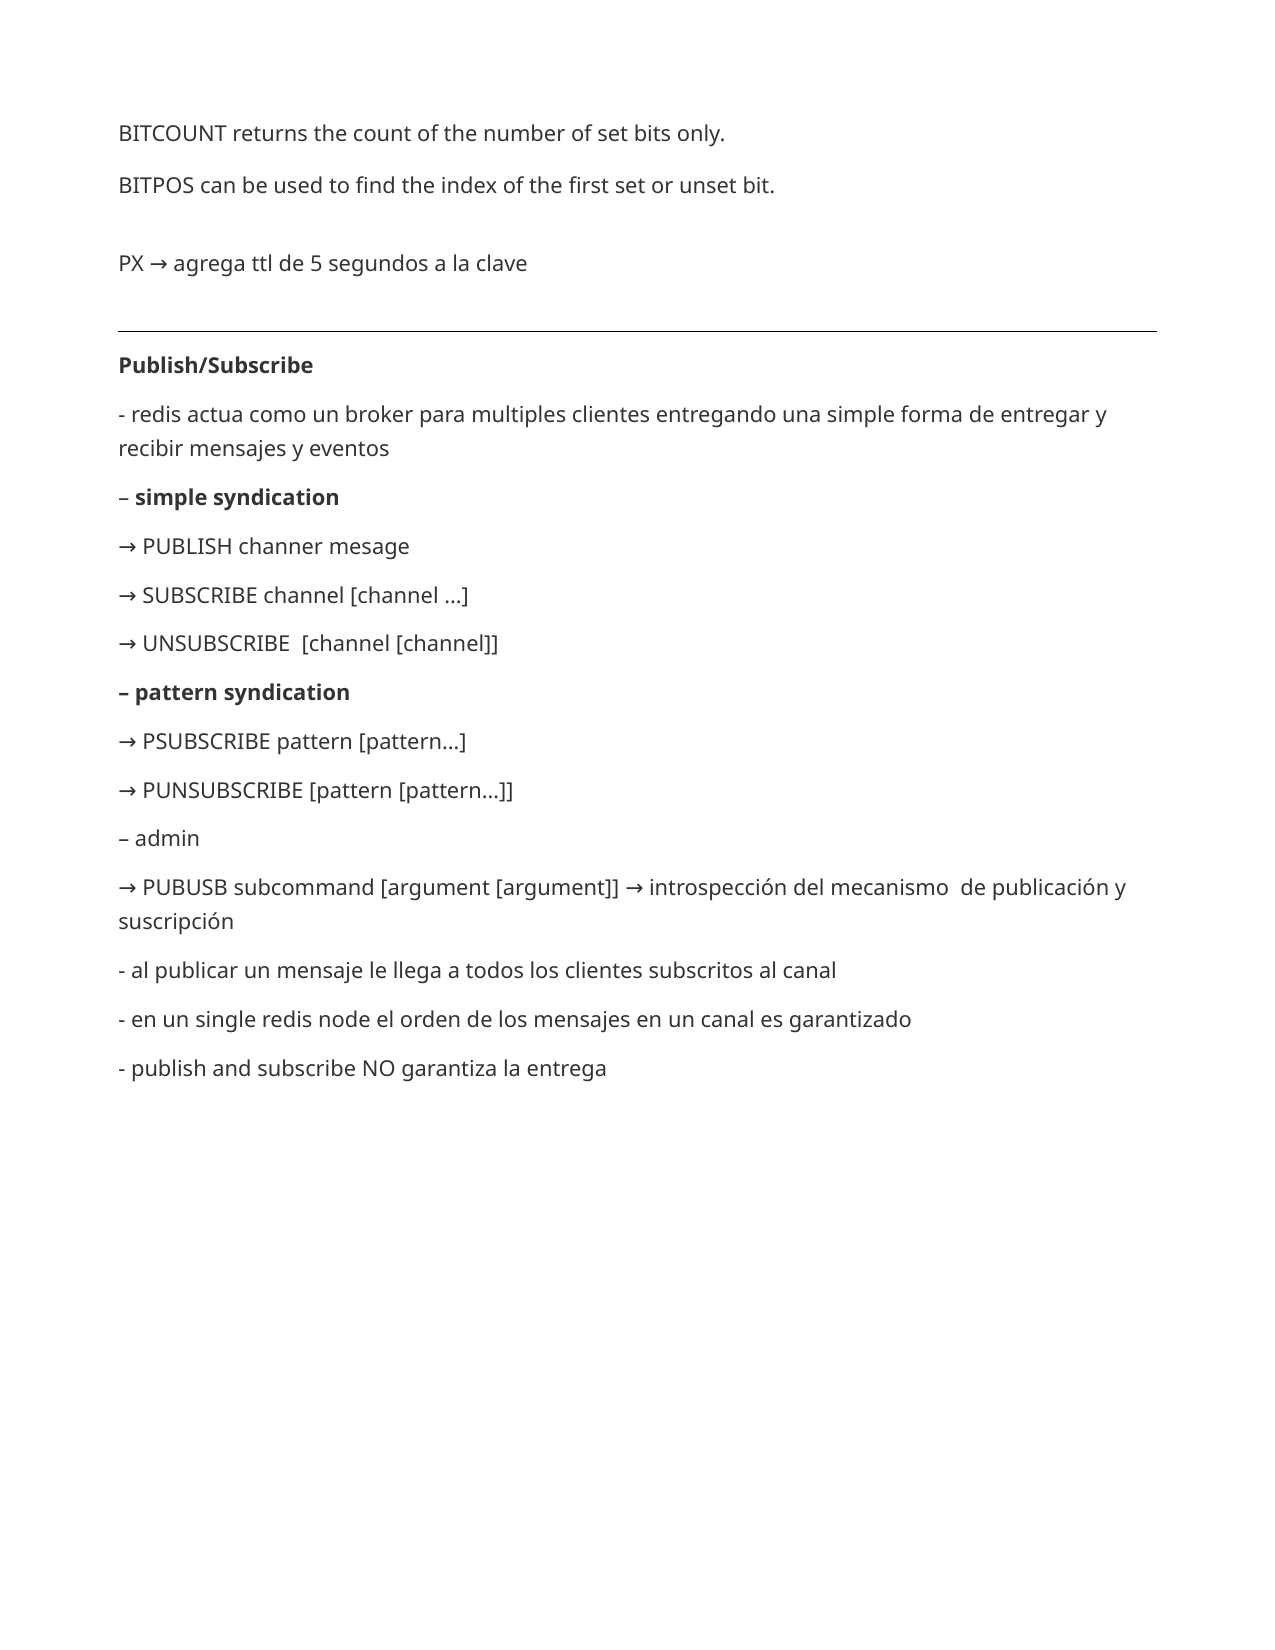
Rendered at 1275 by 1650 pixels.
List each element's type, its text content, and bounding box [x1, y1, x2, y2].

text Publish/Subscribe [118, 350, 1157, 380]
text → PUBUSB subcommand [argument [argument]] → introspección del mecanismo de publicación y suscripción [118, 872, 1157, 936]
text - al publicar un mensaje le llega a todos los clientes subscritos al canal [118, 955, 1157, 985]
text → UNSUBSCRIBE [channel [channel]] [118, 628, 1157, 658]
text – simple syndication [118, 482, 1157, 512]
text → PSUBSCRIBE pattern [pattern…] [118, 726, 1157, 756]
text - publish and subscribe NO garantiza la entrega [118, 1052, 1157, 1082]
text – pattern syndication [118, 677, 1157, 707]
text → PUBLISH channer mesage [118, 531, 1157, 561]
text → PUNSUBSCRIBE [pattern [pattern…]] [118, 774, 1157, 804]
text - en un single redis node el orden de los mensajes en un canal es garantizado [118, 1004, 1157, 1033]
text - redis actua como un broker para multiples clientes entregando una simple forma de entregar y recibir mensajes y eventos [118, 399, 1157, 463]
text BITCOUNT returns the count of the number of set bits only. [118, 118, 1157, 148]
text – admin [118, 823, 1157, 853]
text → SUBSCRIBE channel [channel …] [118, 579, 1157, 609]
text BITPOS can be used to find the index of the first set or unset bit. [118, 167, 1157, 200]
text PX → agrega ttl de 5 segundos a la clave [118, 248, 1157, 278]
